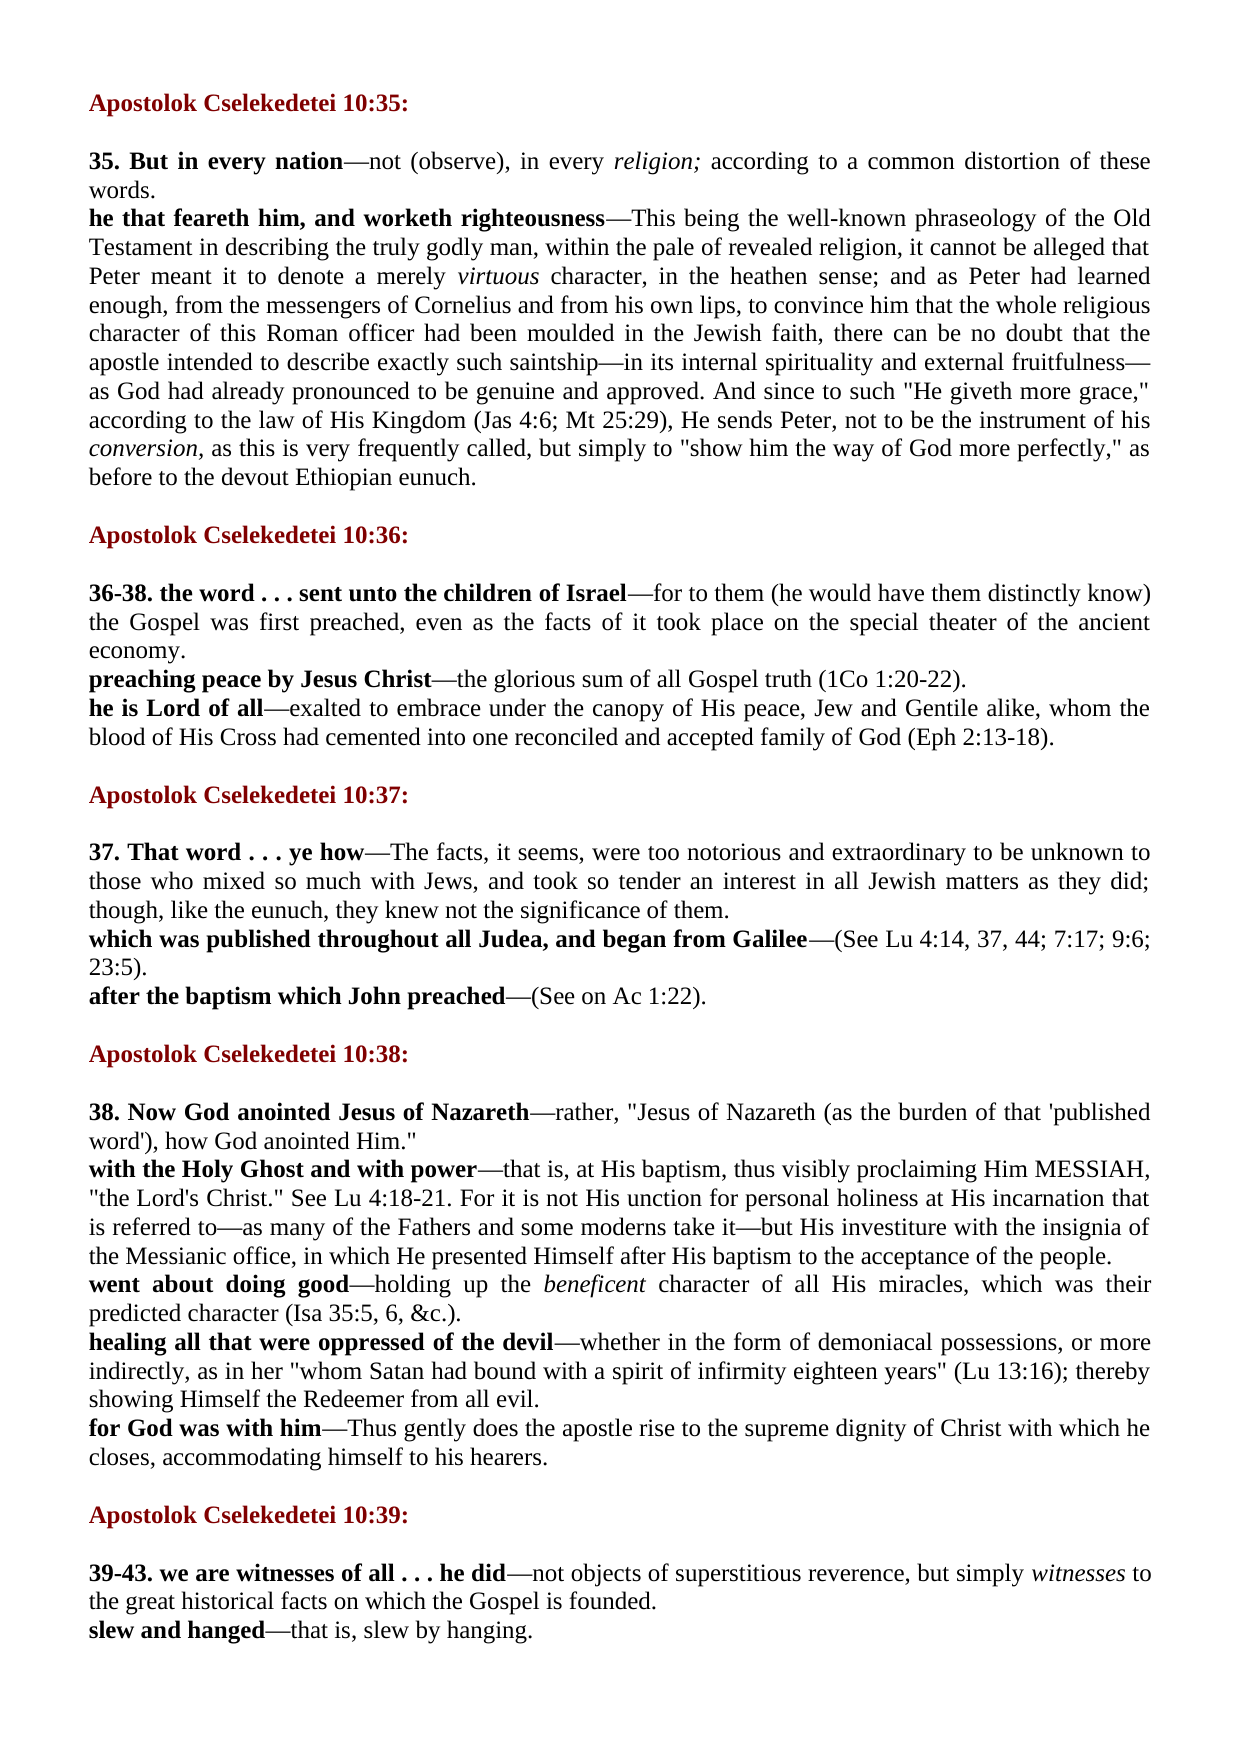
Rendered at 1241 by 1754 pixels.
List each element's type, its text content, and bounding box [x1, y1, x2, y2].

text Apostolok Cselekedetei 10:38: [88, 1039, 1152, 1068]
text 39-43. we are witnesses of all . . . he did—not objects of superstitious reverence, but simply witnesses to the great historical facts on which the Gospel is founded. slew and hanged—that is, slew by hanging. [88, 1558, 1152, 1644]
text 38. Now God anointed Jesus of Nazareth—rather, "Jesus of Nazareth (as the burden of that 'published word'), how God anointed Him." with the Holy Ghost and with power—that is, at His baptism, thus visibly proclaiming Him MESSIAH, "the Lord's Christ." See Lu 4:18-21. For it is not His unction for personal holiness at His incarnation that is referred to—as many of the Fathers and some moderns take it—but His investiture with the insignia of the Messianic office, in which He presented Himself after His baptism to the acceptance of the people. went about doing good—holding up the beneficent character of all His miracles, which was their predicted character (Isa 35:5, 6, &c.). healing all that were oppressed of the devil—whether in the form of demoniacal possessions, or more indirectly, as in her "whom Satan had bound with a spirit of infirmity eighteen years" (Lu 13:16); thereby showing Himself the Redeemer from all evil. for God was with him—Thus gently does the apostle rise to the supreme dignity of Christ with which he closes, accommodating himself to his hearers. [88, 1097, 1152, 1471]
text 36-38. the word . . . sent unto the children of Israel—for to them (he would have them distinctly know) the Gospel was first preached, even as the facts of it took place on the special theater of the ancient economy. preaching peace by Jesus Christ—the glorious sum of all Gospel truth (1Co 1:20-22). he is Lord of all—exalted to embrace under the canopy of His peace, Jew and Gentile alike, whom the blood of His Cross had cemented into one reconciled and accepted family of God (Eph 2:13-18). [88, 578, 1152, 751]
text Apostolok Cselekedetei 10:37: [88, 780, 1152, 809]
text Apostolok Cselekedetei 10:39: [88, 1500, 1152, 1529]
text 35. But in every nation—not (observe), in every religion; according to a common distortion of these words. he that feareth him, and worketh righteousness—This being the well-known phraseology of the Old Testament in describing the truly godly man, within the pale of revealed religion, it cannot be alleged that Peter meant it to denote a merely virtuous character, in the heathen sense; and as Peter had learned enough, from the messengers of Cornelius and from his own lips, to convince him that the whole religious character of this Roman officer had been moulded in the Jewish faith, there can be no doubt that the apostle intended to describe exactly such saintship—in its internal spirituality and external fruitfulness—as God had already pronounced to be genuine and approved. And since to such "He giveth more grace," according to the law of His Kingdom (Jas 4:6; Mt 25:29), He sends Peter, not to be the instrument of his conversion, as this is very frequently called, but simply to "show him the way of God more perfectly," as before to the devout Ethiopian eunuch. [88, 146, 1152, 491]
text Apostolok Cselekedetei 10:36: [88, 521, 1152, 549]
text 37. That word . . . ye how—The facts, it seems, were too notorious and extraordinary to be unknown to those who mixed so much with Jews, and took so tender an interest in all Jewish matters as they did; though, like the eunuch, they knew not the significance of them. which was published throughout all Judea, and began from Galilee—(See Lu 4:14, 37, 44; 7:17; 9:6; 23:5). after the baptism which John preached—(See on Ac 1:22). [88, 837, 1152, 1010]
text Apostolok Cselekedetei 10:35: [88, 88, 1152, 117]
